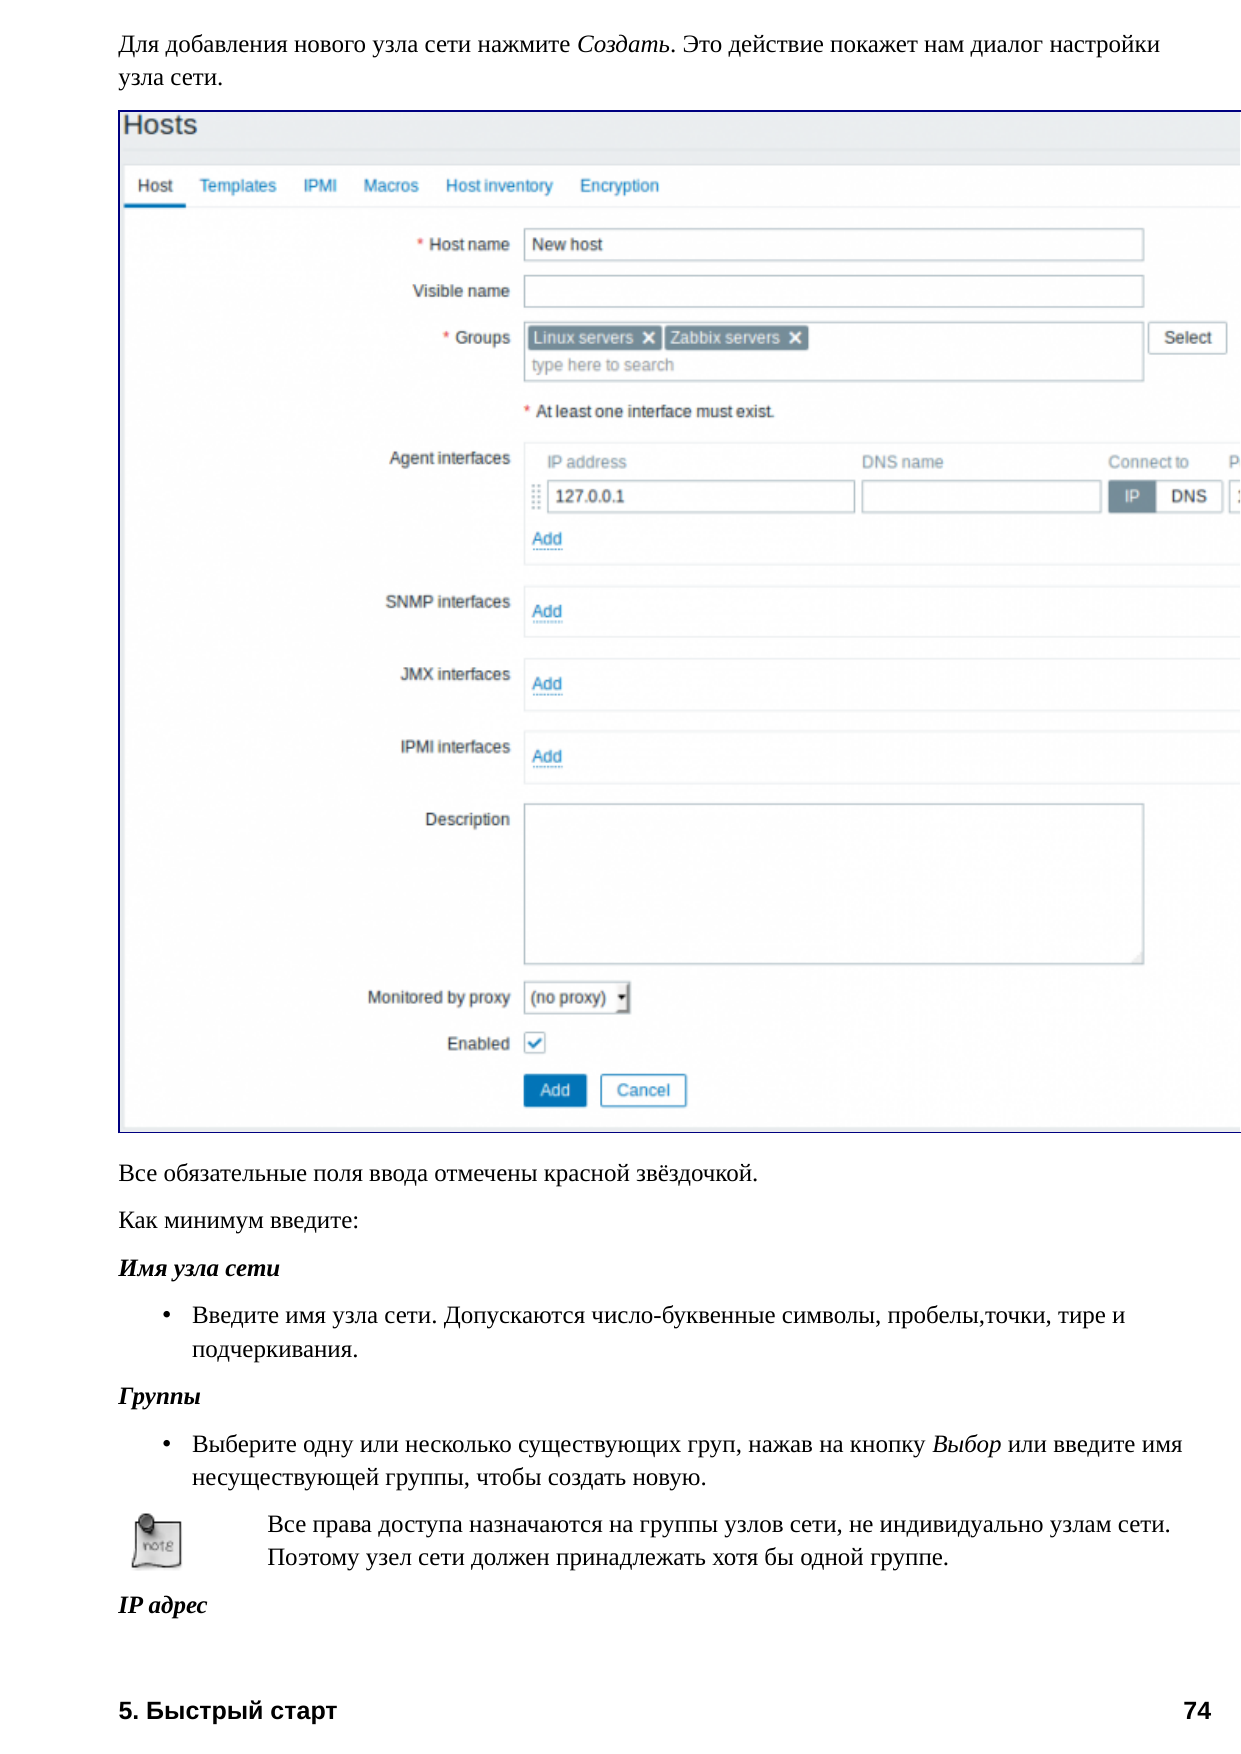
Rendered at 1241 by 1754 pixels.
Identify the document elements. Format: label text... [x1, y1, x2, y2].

text Группы [118, 1381, 1211, 1410]
picture [118, 1506, 194, 1582]
list Выберите одну или несколько существующих груп, нажав на кнопку Выбор или введите имя несуществующей группы, чтобы создать новую. [162, 1429, 1211, 1491]
text Все права доступа назначаются на группы узлов сети, не индивидуально узлам сети. Поэтому узел сети должен принадлежать хотя бы одной группе. [194, 1509, 1211, 1571]
text Как минимум введите: [118, 1205, 1211, 1234]
text Имя узла сети [118, 1253, 1211, 1282]
picture [120, 112, 1241, 1132]
text Для добавления нового узла сети нажмите Создать. Это действие покажет нам диалог настройки узла сети. [118, 29, 1211, 91]
text IP адрес [118, 1590, 1211, 1619]
text Все обязательные поля ввода отмечены красной звёздочкой. [118, 1158, 1211, 1187]
list Введите имя узла сети. Допускаются число-буквенные символы, пробелы,точки, тире и подчеркивания. [162, 1301, 1211, 1362]
